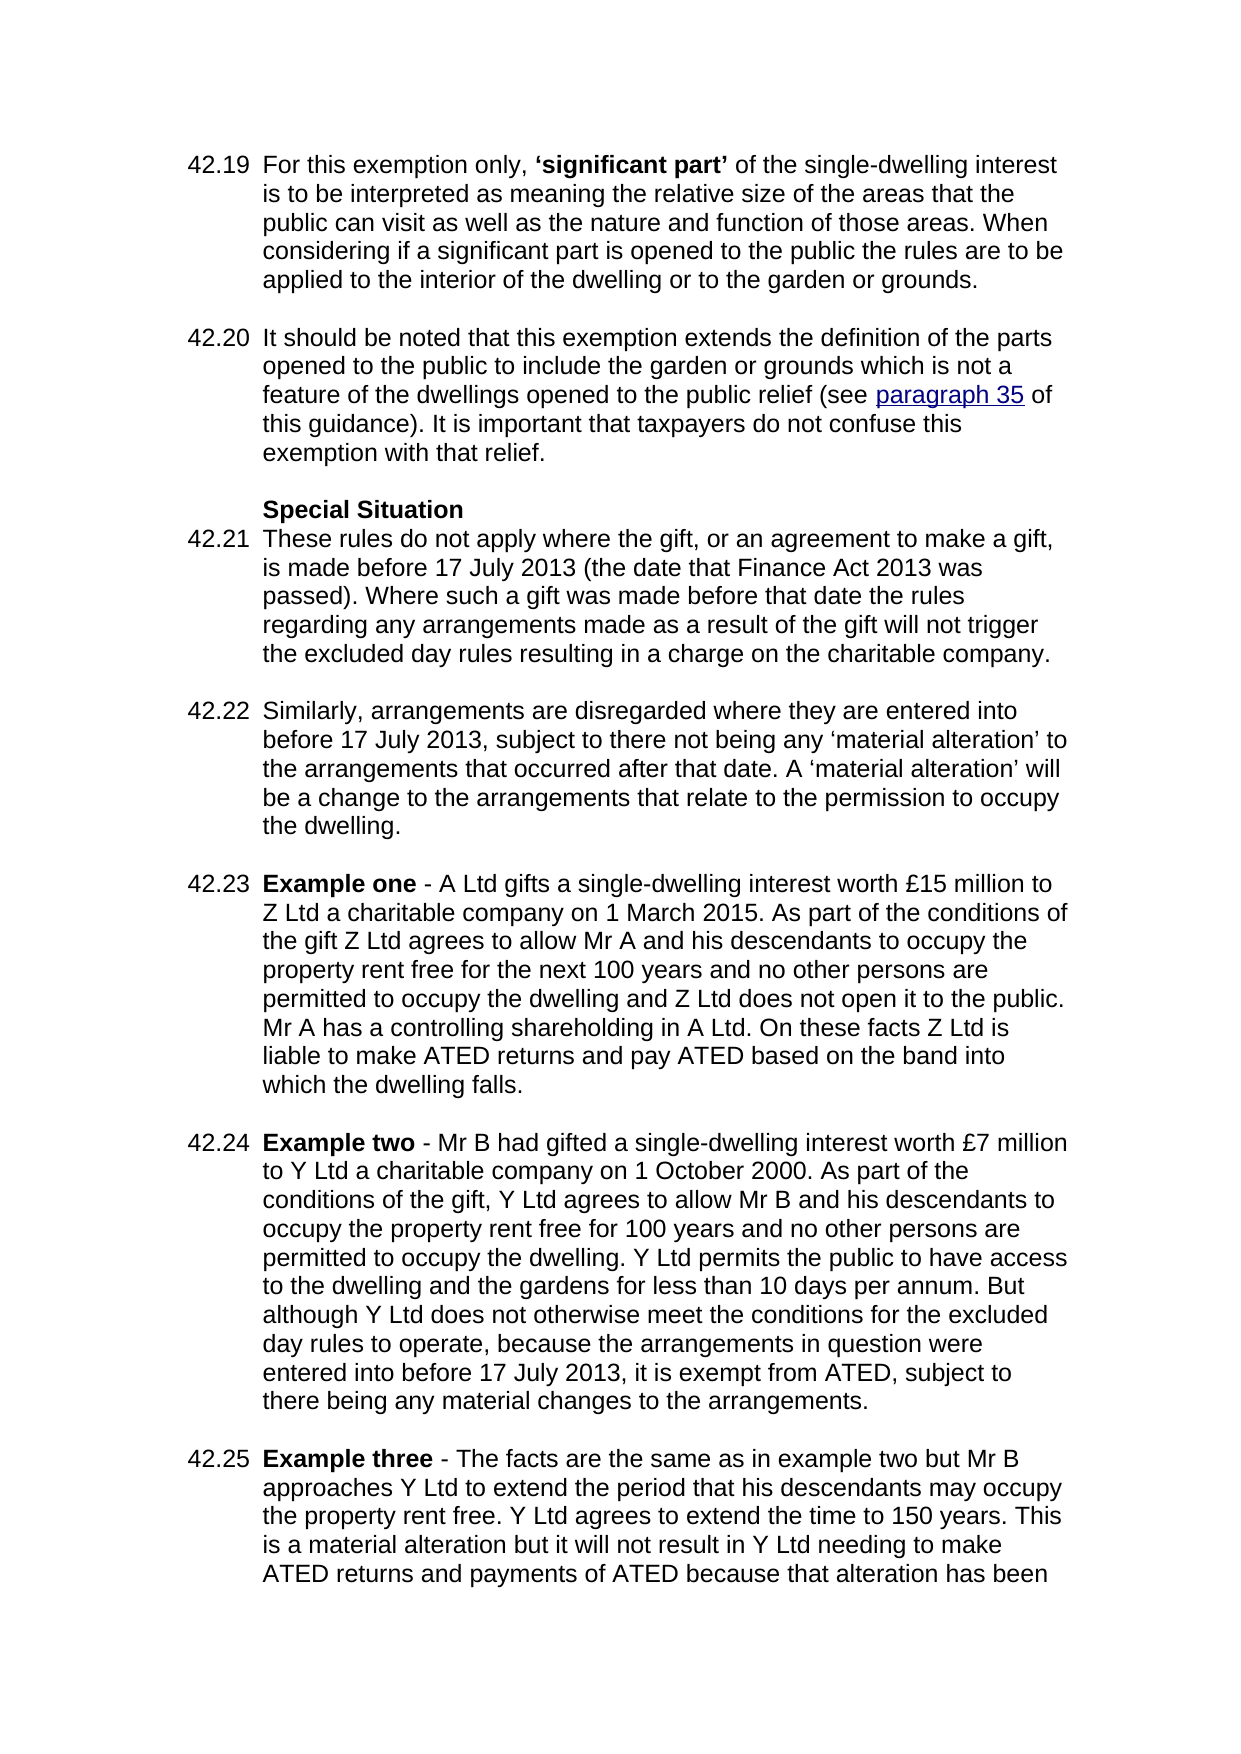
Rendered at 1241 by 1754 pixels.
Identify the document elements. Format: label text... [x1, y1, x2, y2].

text 42.20 It should be noted that this exemption extends the definition of the parts opened to the public to include the garden or grounds which is not a feature of the dwellings opened to the public relief (see paragraph 35 of this guidance). It is important that taxpayers do not confuse this exemption with that relief. [187, 322, 1069, 466]
text 42.22 Similarly, arrangements are disregarded where they are entered into before 17 July 2013, subject to there not being any ‘material alteration’ to the arrangements that occurred after that date. A ‘material alteration’ will be a change to the arrangements that relate to the permission to occupy the dwelling. [187, 696, 1069, 840]
text 42.25 Example three - The facts are the same as in example two but Mr B approaches Y Ltd to extend the period that his descendants may occupy the property rent free. Y Ltd agrees to extend the time to 150 years. This is a material alteration but it will not result in Y Ltd needing to make ATED returns and payments of ATED because that alteration has been [187, 1444, 1069, 1587]
text 42.19 For this exemption only, ‘significant part’ of the single-dwelling interest is to be interpreted as meaning the relative size of the areas that the public can visit as well as the nature and function of those areas. When considering if a significant part is opened to the public the rules are to be applied to the interior of the dwelling or to the garden or grounds. [187, 150, 1069, 294]
text Special Situation [187, 495, 1069, 524]
text 42.21 These rules do not apply where the gift, or an agreement to make a gift, is made before 17 July 2013 (the date that Finance Act 2013 was passed). Where such a gift was made before that date the rules regarding any arrangements made as a result of the gift will not trigger the excluded day rules resulting in a charge on the charitable company. [187, 524, 1069, 667]
text 42.23 Example one - A Ltd gifts a single-dwelling interest worth £15 million to Z Ltd a charitable company on 1 March 2015. As part of the conditions of the gift Z Ltd agrees to allow Mr A and his descendants to occupy the property rent free for the next 100 years and no other persons are permitted to occupy the dwelling and Z Ltd does not open it to the public. Mr A has a controlling shareholding in A Ltd. On these facts Z Ltd is liable to make ATED returns and pay ATED based on the band into which the dwelling falls. [187, 869, 1069, 1099]
text 42.24 Example two - Mr B had gifted a single-dwelling interest worth £7 million to Y Ltd a charitable company on 1 October 2000. As part of the conditions of the gift, Y Ltd agrees to allow Mr B and his descendants to occupy the property rent free for 100 years and no other persons are permitted to occupy the dwelling. Y Ltd permits the public to have access to the dwelling and the gardens for less than 10 days per annum. But although Y Ltd does not otherwise meet the conditions for the excluded day rules to operate, because the arrangements in question were entered into before 17 July 2013, it is exempt from ATED, subject to there being any material changes to the arrangements. [187, 1127, 1069, 1415]
